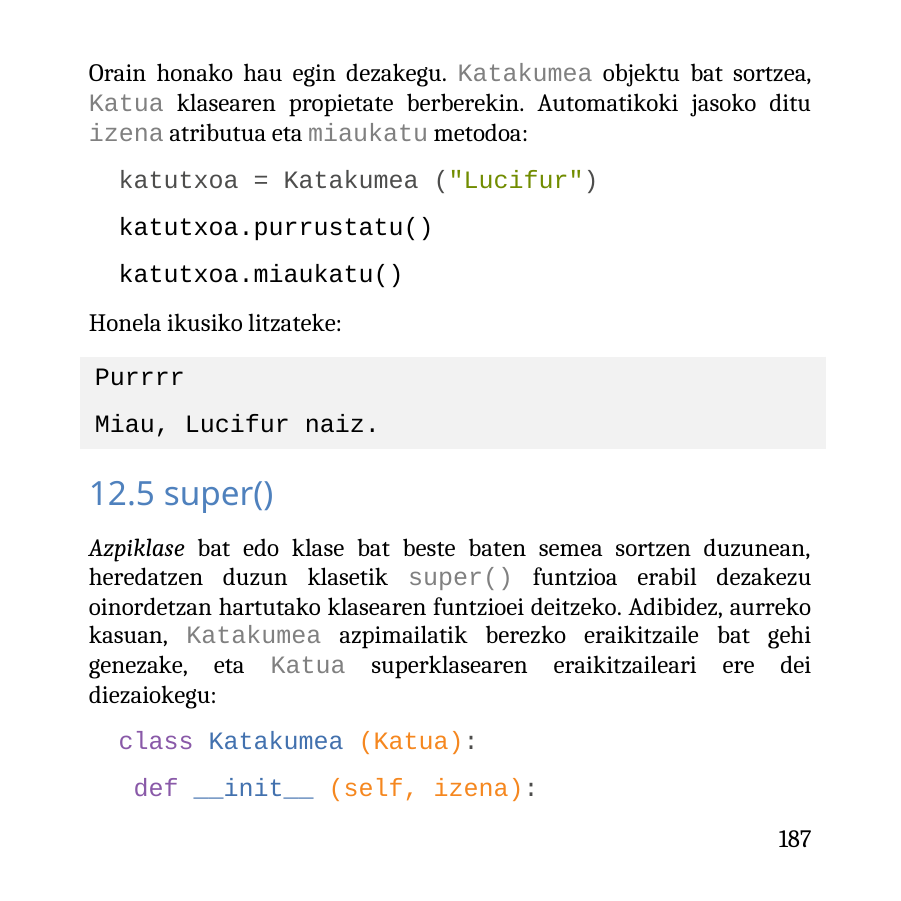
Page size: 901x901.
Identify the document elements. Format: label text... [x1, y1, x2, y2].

text class Katakumea (Katua): [118, 729, 811, 757]
text Honela ikusiko litzateke: [89, 309, 811, 338]
text katutxoa.purrustatu() [118, 215, 811, 243]
text Azpiklase bat edo klase bat beste baten semea sortzen duzunean, heredatzen duzun klasetik super() funtzioa erabil dezakezu oinordetzan hartutako klasearen funtzioei deitzeko. Adibidez, aurreko kasuan, Katakumea azpimailatik berezko eraikitzaile bat gehi genezake, eta Katua superklasearen eraikitzaileari ere dei diezaiokegu: [89, 534, 811, 710]
subtitle super() [89, 469, 811, 515]
text Orain honako hau egin dezakegu. Katakumea objektu bat sortzea, Katua klasearen propietate berberekin. Automatikoki jasoko ditu izena atributua eta miaukatu metodoa: [89, 59, 811, 149]
text Miau, Lucifur naiz. [86, 404, 820, 442]
text katutxoa.miaukatu() [118, 262, 811, 290]
text def __init__ (self, izena): [118, 776, 811, 804]
text Purrrr [86, 363, 820, 393]
text katutxoa = Katakumea ("Lucifur") [118, 168, 811, 196]
